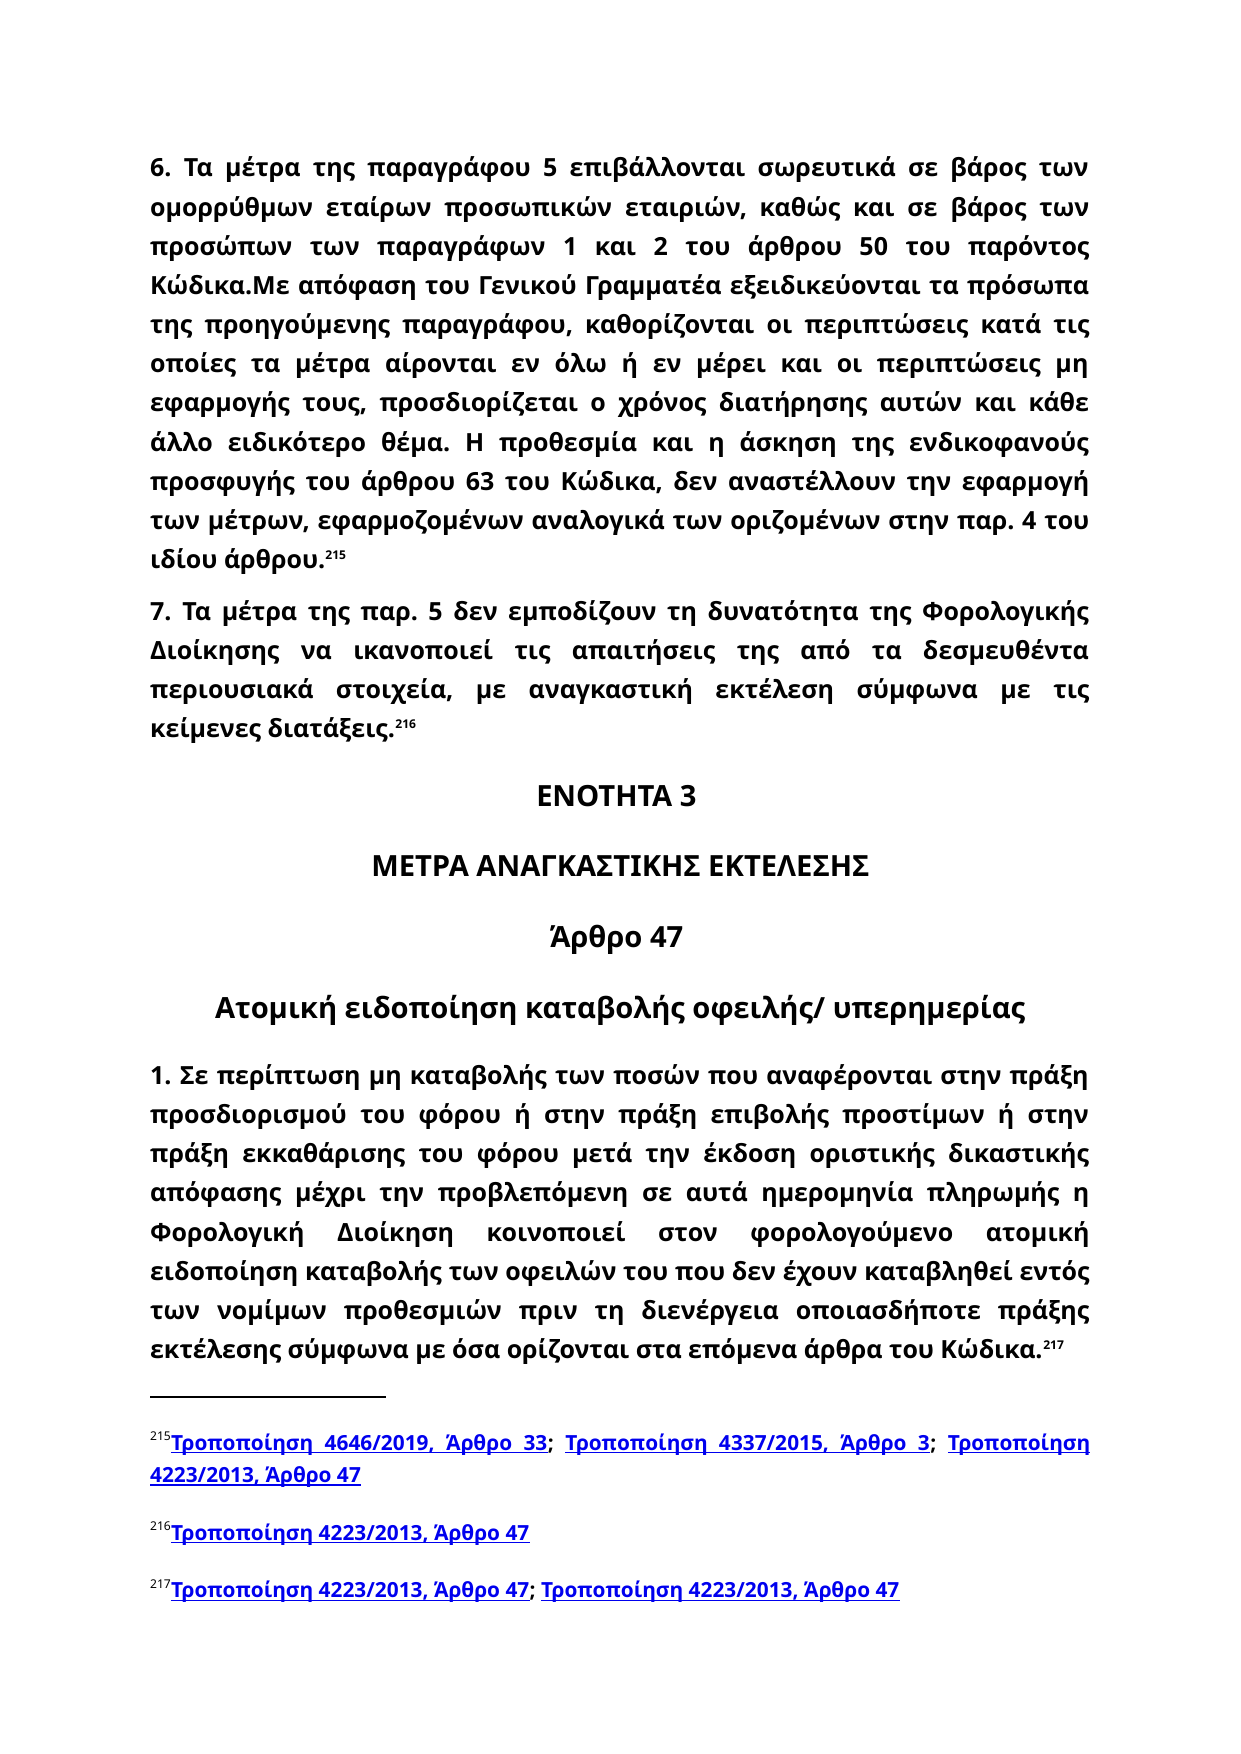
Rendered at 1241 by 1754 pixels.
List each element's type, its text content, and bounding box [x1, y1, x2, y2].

text Τροποποίηση 4646/2019, Άρθρο 33; Τροποποίηση 4337/2015, Άρθρο 3; Τροποποίηση 4223/2013, Άρθρο 47 [150, 1428, 1090, 1489]
text 6. Τα μέτρα της παραγράφου 5 επιβάλλονται σωρευτικά σε βάρος των ομορρύθμων εταίρων προσωπικών εταιριών, καθώς και σε βάρος των προσώπων των παραγράφων 1 και 2 του άρθρου 50 του παρόντος Κώδικα.Με απόφαση του Γενικού Γραμματέα εξειδικεύονται τα πρόσωπα της προηγούμενης παραγράφου, καθορίζονται οι περιπτώσεις κατά τις οποίες τα μέτρα αίρονται εν όλω ή εν μέρει και οι περιπτώσεις μη εφαρμογής τους, προσδιορίζεται ο χρόνος διατήρησης αυτών και κάθε άλλο ειδικότερο θέμα. Η προθεσμία και η άσκηση της ενδικοφανούς προσφυγής του άρθρου 63 του Κώδικα, δεν αναστέλλουν την εφαρμογή των μέτρων, εφαρμοζομένων αναλογικά των οριζομένων στην παρ. 4 του ιδίου άρθρου. [150, 150, 1090, 576]
subtitle ΜΕΤΡΑ ΑΝΑΓΚΑΣΤΙΚΗΣ ΕΚΤΕΛΕΣΗΣ [150, 846, 1090, 885]
text 1. Σε περίπτωση μη καταβολής των ποσών που αναφέρονται στην πράξη προσδιορισμού του φόρου ή στην πράξη επιβολής προστίμων ή στην πράξη εκκαθάρισης του φόρου μετά την έκδοση οριστικής δικαστικής απόφασης μέχρι την προβλεπόμενη σε αυτά ημερομηνία πληρωμής η Φορολογική Διοίκηση κοινοποιεί στον φορολογούμενο ατομική ειδοποίηση καταβολής των οφειλών του που δεν έχουν καταβληθεί εντός των νομίμων προθεσμιών πριν τη διενέργεια οποιασδήποτε πράξης εκτέλεσης σύμφωνα με όσα ορίζονται στα επόμενα άρθρα του Κώδικα. [150, 1057, 1090, 1366]
text Τροποποίηση 4223/2013, Άρθρο 47; Τροποποίηση 4223/2013, Άρθρο 47 [150, 1576, 1090, 1604]
text 7. Τα μέτρα της παρ. 5 δεν εμποδίζουν τη δυνατότητα της Φορολογικής Διοίκησης να ικανοποιεί τις απαιτήσεις της από τα δεσμευθέντα περιουσιακά στοιχεία, με αναγκαστική εκτέλεση σύμφωνα με τις κείμενες διατάξεις. [150, 593, 1090, 745]
subtitle ΕΝΟΤΗΤΑ 3 [150, 775, 1090, 815]
subtitle Ατομική ειδοποίηση καταβολής οφειλής/ υπερημερίας [150, 987, 1090, 1027]
text Τροποποίηση 4223/2013, Άρθρο 47 [150, 1518, 1090, 1546]
subtitle Άρθρο 47 [150, 916, 1090, 956]
